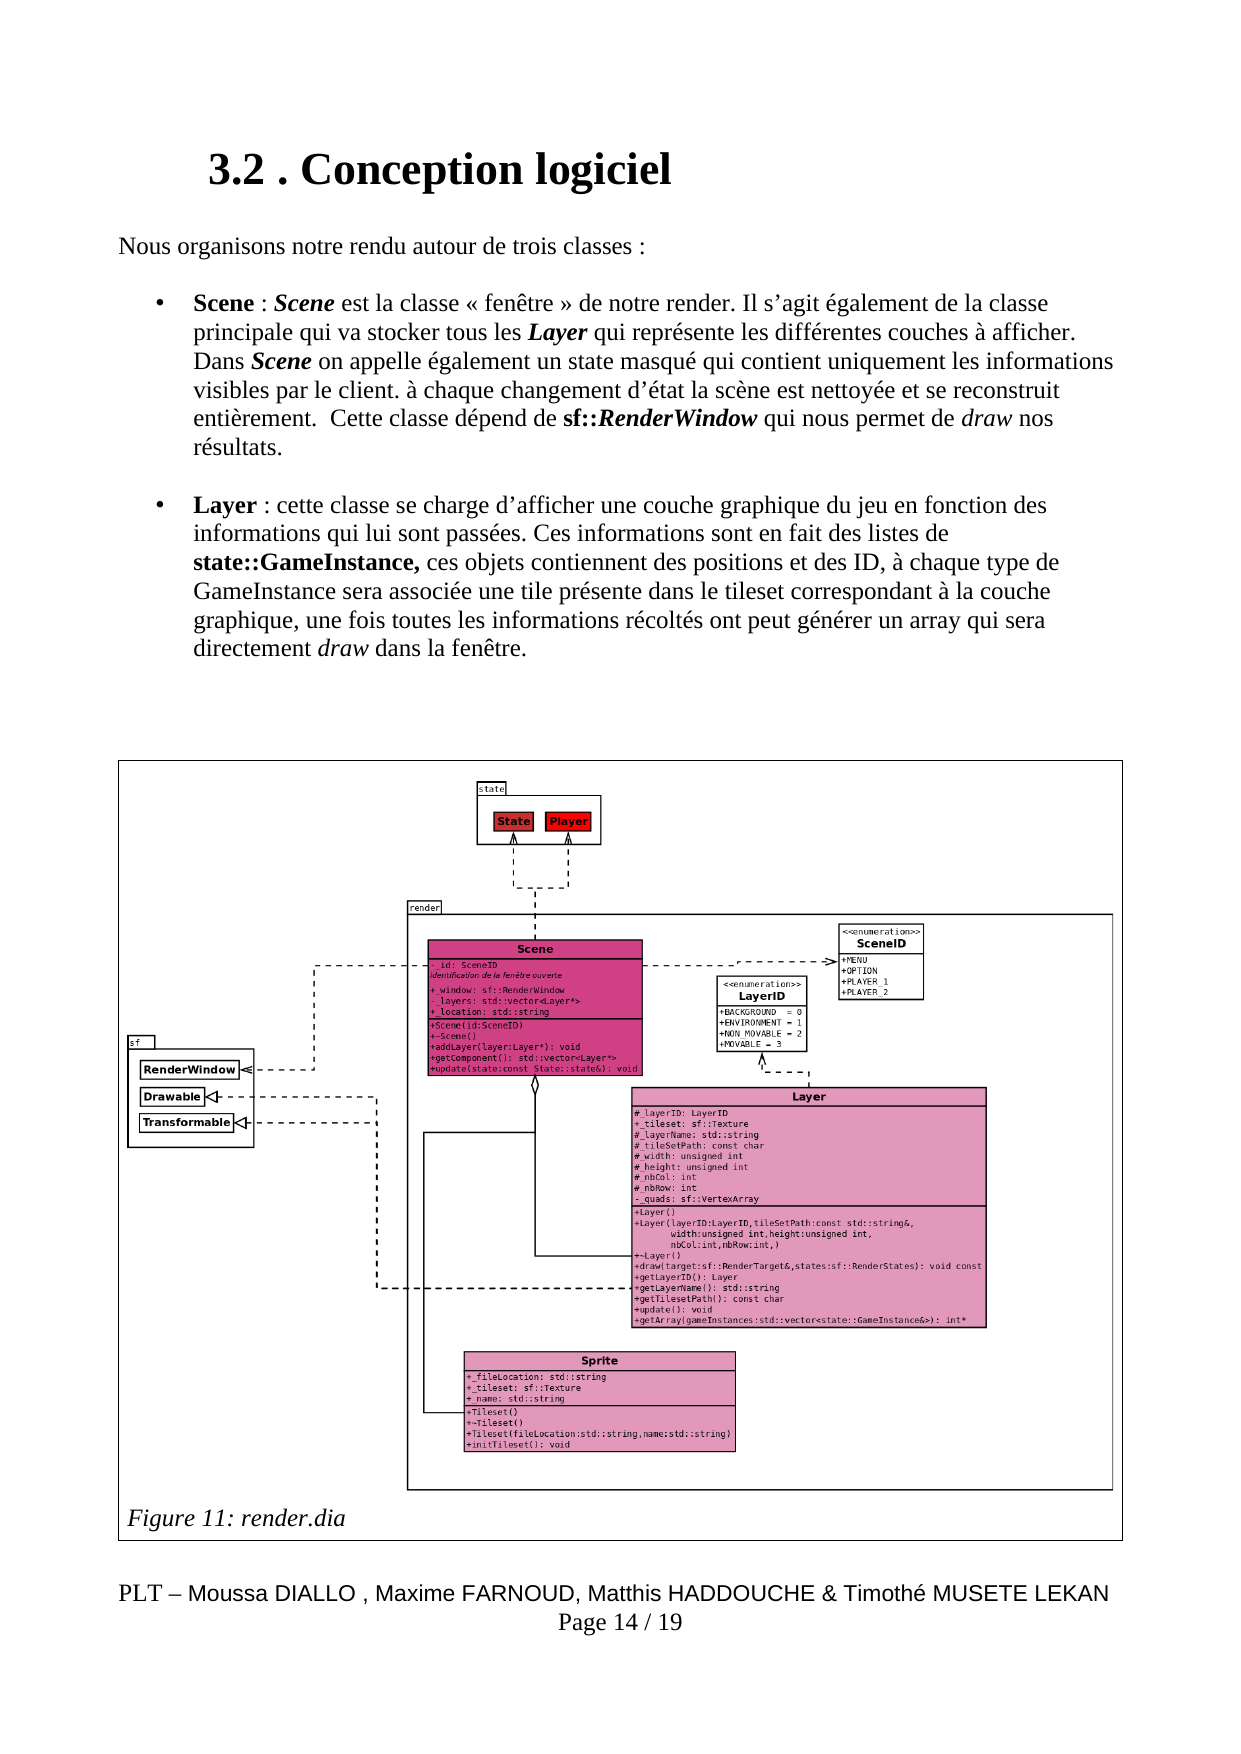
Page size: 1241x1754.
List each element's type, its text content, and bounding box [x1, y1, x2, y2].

subtitle Conception logiciel [197, 141, 1122, 194]
list Layer : cette classe se charge d’afficher une couche graphique du jeu en fonction des informations qui lui sont passées. Ces informations sont en fait des listes de state::GameInstance, ces objets contiennent des positions et des ID, à chaque type de GameInstance sera associée une tile présente dans le tileset correspondant à la couche graphique, une fois toutes les informations récoltés ont peut générer un array qui sera directement draw dans la fenêtre. [156, 490, 1122, 662]
list Scene : Scene est la classe « fenêtre » de notre render. Il s’agit également de la classe principale qui va stocker tous les Layer qui représente les différentes couches à afficher. Dans Scene on appelle également un state masqué qui contient uniquement les informations visibles par le client. à chaque changement d’état la scène est nettoyée et se reconstruit entièrement. Cette classe dépend de sf::RenderWindow qui nous permet de draw nos résultats. [156, 288, 1122, 461]
text Nous organisons notre rendu autour de trois classes : [118, 231, 1122, 260]
text Figure 11: render.dia [127, 1491, 1113, 1532]
picture [127, 781, 1114, 1491]
